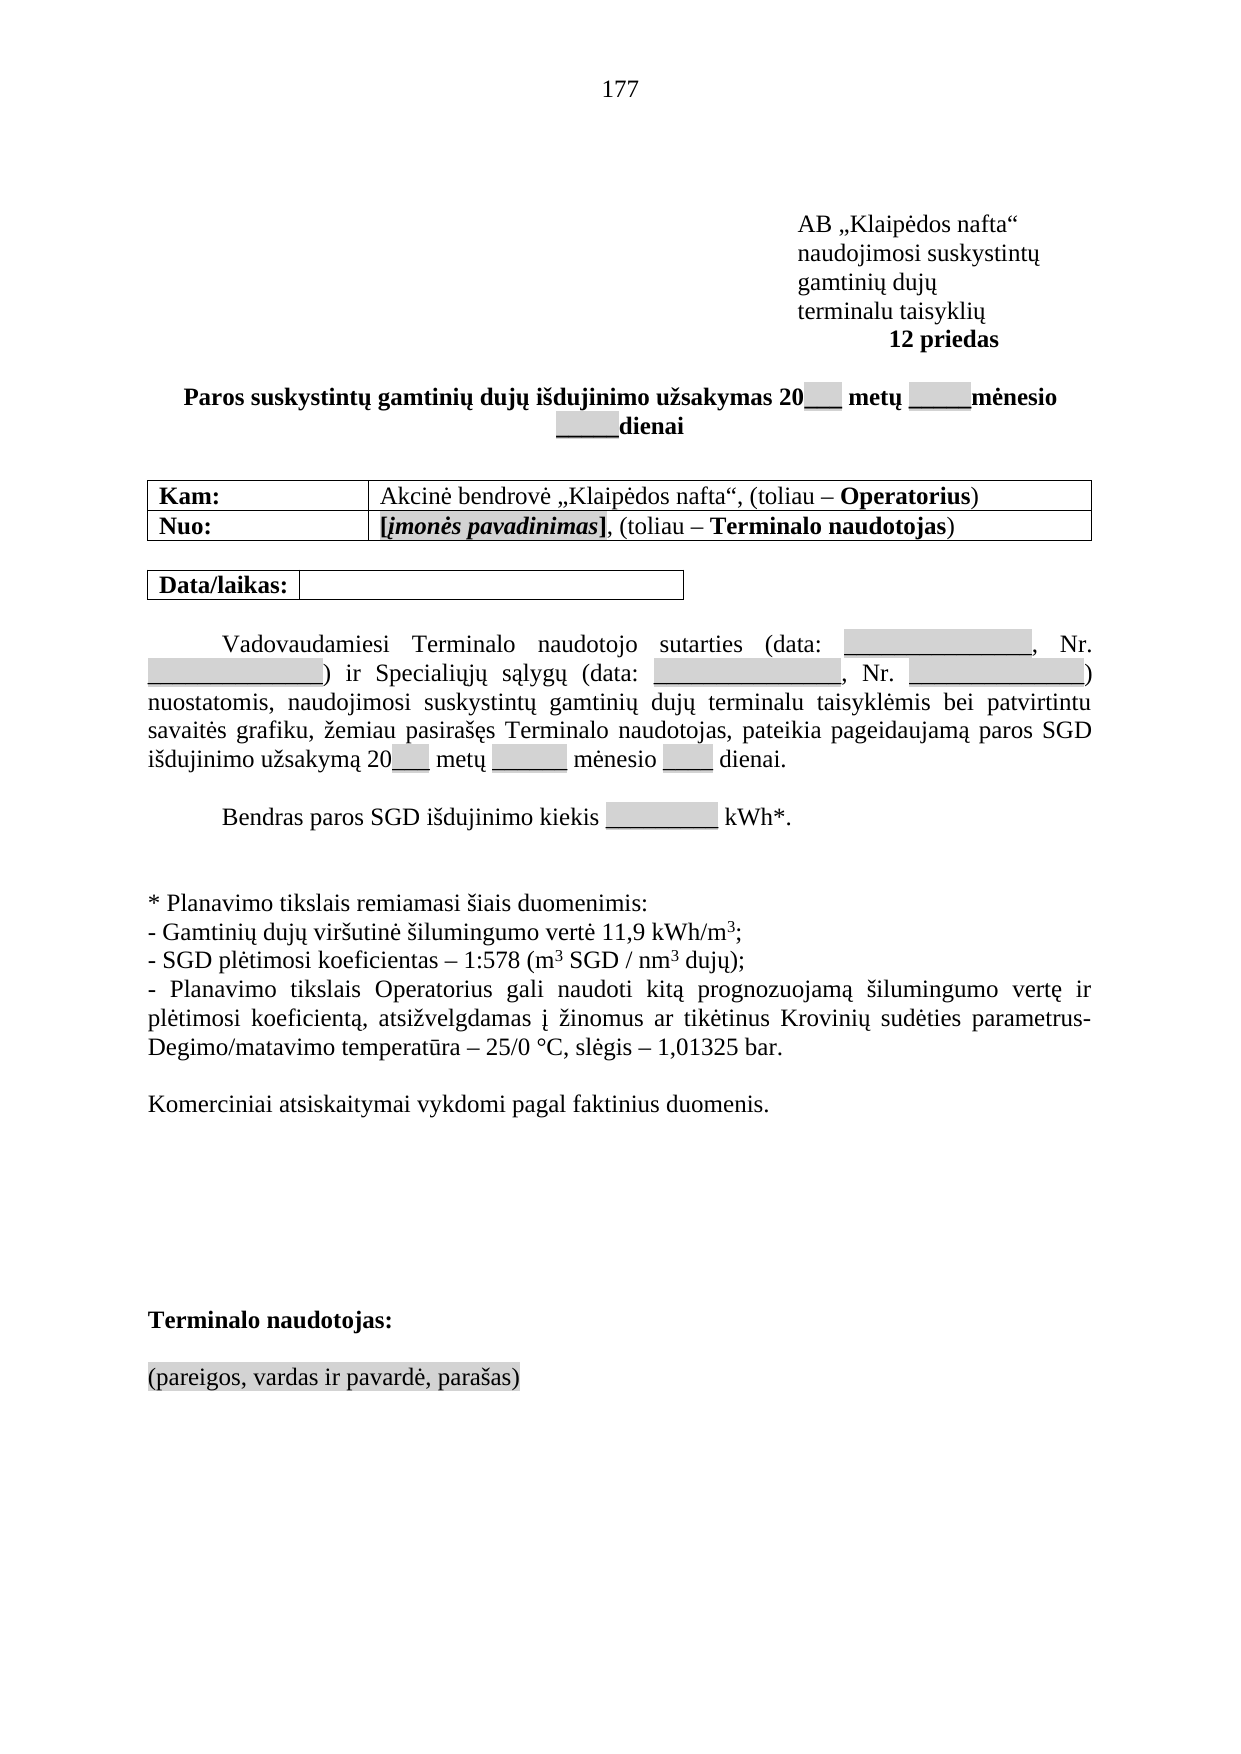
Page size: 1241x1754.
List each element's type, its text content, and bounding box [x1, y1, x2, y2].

text terminalu taisyklių [797, 296, 1092, 324]
text Terminalo naudotojas: [148, 1305, 1092, 1333]
text 12 priedas [739, 324, 1092, 353]
table_header Akcinė bendrovė „Klaipėdos nafta“, (toliau – Operatorius) [369, 481, 1091, 510]
table_cell [įmonės pavadinimas], (toliau – Terminalo naudotojas) [369, 511, 1091, 540]
text - SGD plėtimosi koeficientas – 1:578 (m3 SGD / nm3 dujų); [148, 945, 1092, 974]
text (pareigos, vardas ir pavardė, parašas) [148, 1362, 1092, 1391]
text * Planavimo tikslais remiamasi šiais duomenimis: [148, 888, 1092, 917]
text AB „Klaipėdos nafta“ naudojimosi suskystintų gamtinių dujų [797, 209, 1092, 296]
text Bendras paros SGD išdujinimo kiekis _________ kWh*. [148, 802, 1092, 830]
text Komerciniai atsiskaitymai vykdomi pagal faktinius duomenis. [148, 1089, 1092, 1118]
text - Planavimo tikslais Operatorius gali naudoti kitą prognozuojamą šilumingumo vertę ir plėtimosi koeficientą, atsižvelgdamas į žinomus ar tikėtinus Krovinių sudėties parametrus- Degimo/matavimo temperatūra – 25/0 °C, slėgis – 1,01325 bar. [148, 974, 1092, 1060]
table_header Kam: [148, 481, 368, 510]
table_header Data/laikas: [148, 571, 299, 599]
text Paros suskystintų gamtinių dujų išdujinimo užsakymas 20___ metų _____mėnesio _____dienai [148, 382, 1092, 439]
table_header [300, 571, 683, 599]
text Vadovaudamiesi Terminalo naudotojo sutarties (data: _______________, Nr. ______________) ir Specialiųjų sąlygų (data: _______________, Nr. ______________) nuostatomis, naudojimosi suskystintų gamtinių dujų terminalu taisyklėmis bei patvirtintu savaitės grafiku, žemiau pasirašęs Terminalo naudotojas, pateikia pageidaujamą paros SGD išdujinimo užsakymą 20___ metų ______ mėnesio ____ dienai. [148, 629, 1092, 773]
text - Gamtinių dujų viršutinė šilumingumo vertė 11,9 kWh/m3; [148, 917, 1092, 945]
table_cell Nuo: [148, 511, 368, 540]
